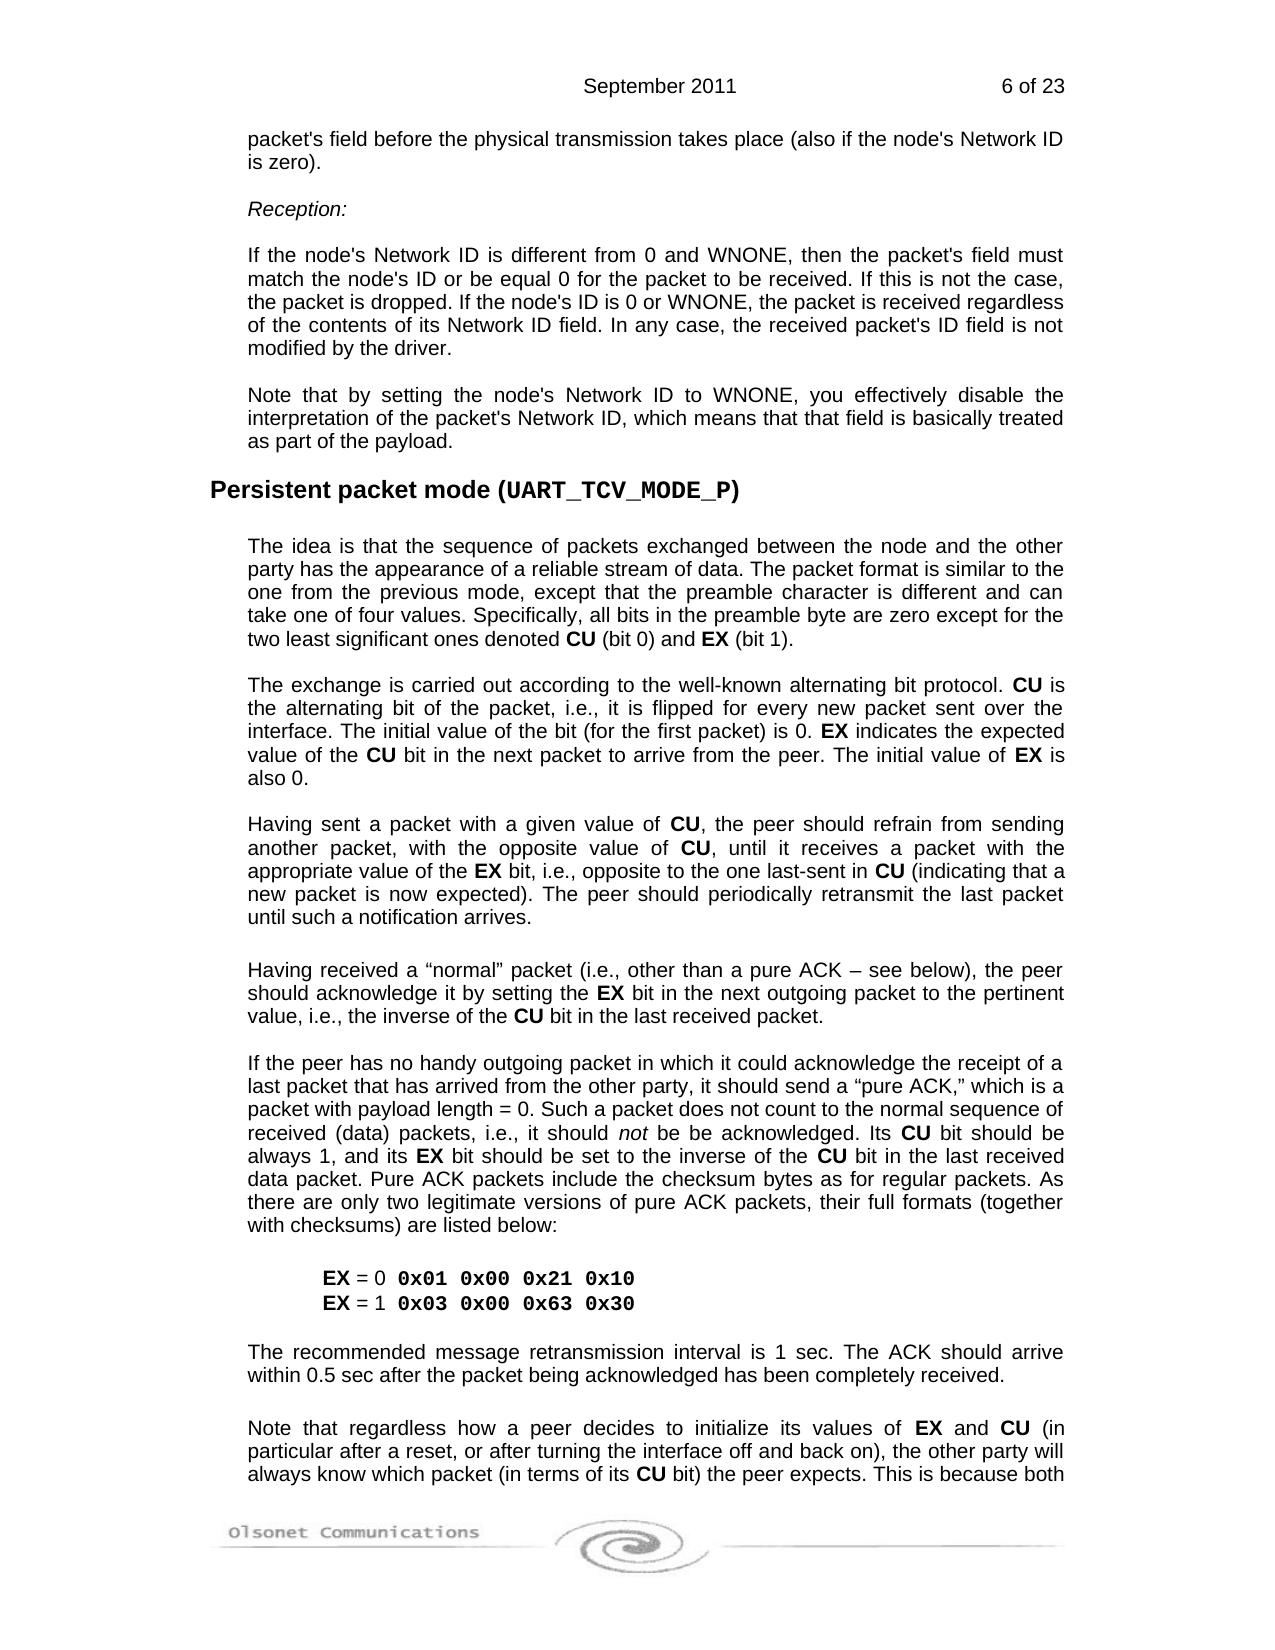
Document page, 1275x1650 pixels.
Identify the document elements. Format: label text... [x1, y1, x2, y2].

text If the node's Network ID is different from 0 and WNONE, then the packet's field must match the node's ID or be equal 0 for the packet to be received. If this is not the case, the packet is dropped. If the node's ID is 0 or WNONE, the packet is received regardless of the contents of its Network ID field. In any case, the received packet's ID field is not modified by the driver. [247, 244, 1065, 360]
text Having sent a packet with a given value of CU, the peer should refrain from sending another packet, with the opposite value of CU, until it receives a packet with the appropriate value of the EX bit, i.e., opposite to the one last-sent in CU (indicating that a new packet is now expected). The peer should periodically retransmit the last packet until such a notification arrives. [247, 813, 1065, 929]
text Having received a “normal” packet (i.e., other than a pure ACK – see below), the peer should acknowledge it by setting the EX bit in the next outgoing packet to the pertinent value, i.e., the inverse of the CU bit in the last received packet. [247, 958, 1065, 1028]
text EX = 0 0x01 0x00 0x21 0x10 [247, 1267, 1065, 1292]
text Reception: [247, 197, 1065, 221]
subtitle Persistent packet mode (UART_TCV_MODE_P) [210, 476, 1065, 506]
picture [210, 1504, 1065, 1596]
text EX = 1 0x03 0x00 0x63 0x30 [247, 1292, 1065, 1317]
text The recommended message retransmission interval is 1 sec. The ACK should arrive within 0.5 sec after the packet being acknowledged has been completely received. [247, 1340, 1065, 1387]
text Note that regardless how a peer decides to initialize its values of EX and CU (in particular after a reset, or after turning the interface off and back on), the other party will always know which packet (in terms of its CU bit) the peer expects. This is because both [247, 1416, 1065, 1486]
text The exchange is carried out according to the well-known alternating bit protocol. CU is the alternating bit of the packet, i.e., it is flipped for every new packet sent over the interface. The initial value of the bit (for the first packet) is 0. EX indicates the expected value of the CU bit in the next packet to arrive from the peer. The initial value of EX is also 0. [247, 673, 1065, 790]
text packet's field before the physical transmission takes place (also if the node's Network ID is zero). [247, 128, 1065, 174]
text The idea is that the sequence of packets exchanged between the node and the other party has the appearance of a reliable stream of data. The packet format is similar to the one from the previous mode, except that the preamble character is different and can take one of four values. Specifically, all bits in the preamble byte are zero except for the two least significant ones denoted CU (bit 0) and EX (bit 1). [247, 534, 1065, 650]
text If the peer has no handy outgoing packet in which it could acknowledge the receipt of a last packet that has arrived from the other party, it should send a “pure ACK,” which is a packet with payload length = 0. Such a packet does not count to the normal sequence of received (data) packets, i.e., it should not be be acknowledged. Its CU bit should be always 1, and its EX bit should be set to the inverse of the CU bit in the last received data packet. Pure ACK packets include the checksum bytes as for regular packets. As there are only two legitimate versions of pure ACK packets, their full formats (together with checksums) are listed below: [247, 1051, 1065, 1237]
text Note that by setting the node's Network ID to WNONE, you effectively disable the interpretation of the packet's Network ID, which means that that field is basically treated as part of the payload. [247, 383, 1065, 453]
